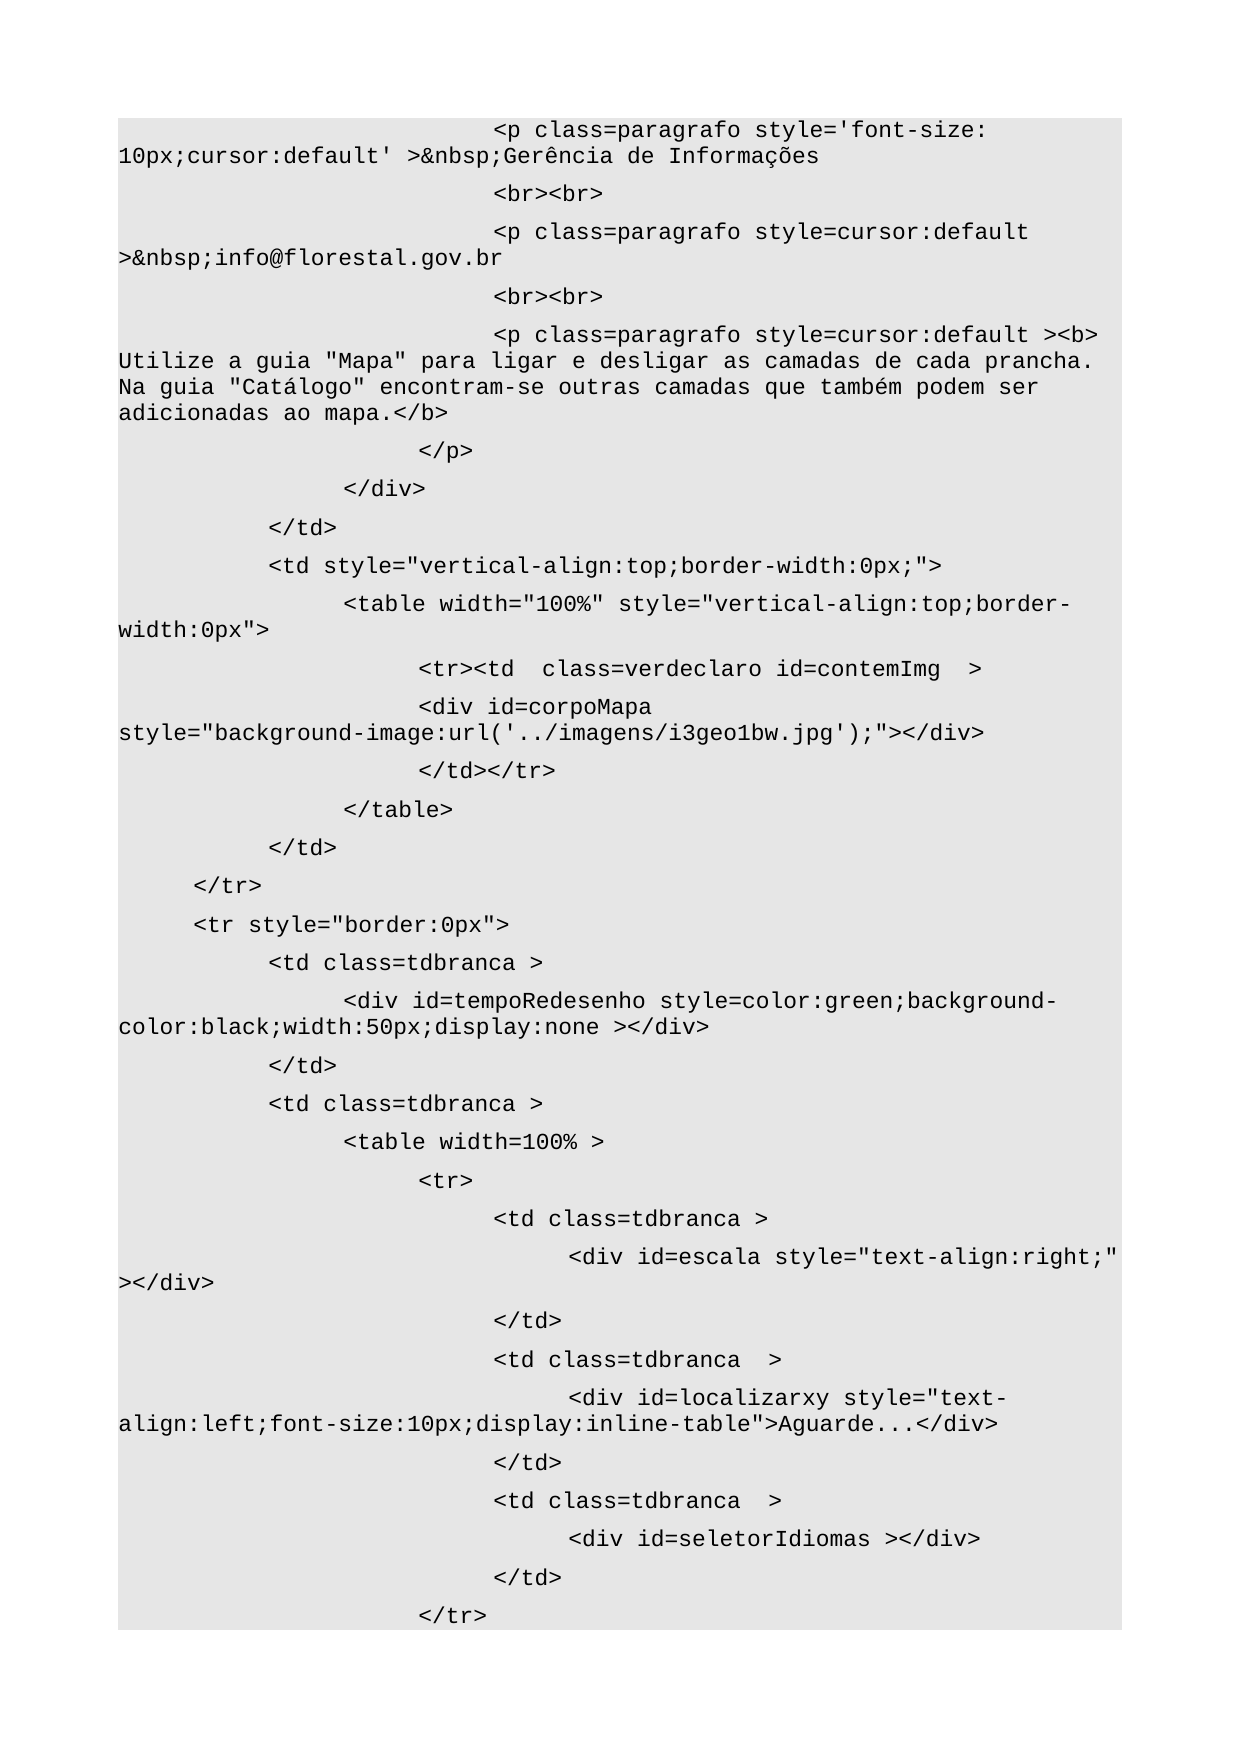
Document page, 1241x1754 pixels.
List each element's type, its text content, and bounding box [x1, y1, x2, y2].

text <td class=tdbranca > [118, 1092, 1122, 1118]
text <td style="vertical-align:top;border-width:0px;"> [118, 554, 1122, 580]
text <div id=tempoRedesenho style=color:green;background-color:black;width:50px;display:none ></div> [118, 990, 1122, 1042]
text <br><br> [118, 285, 1122, 311]
text </table> [118, 798, 1122, 824]
text <div id=corpoMapa style="background-image:url('../imagens/i3geo1bw.jpg');"></div> [118, 695, 1122, 747]
text </td> [118, 1566, 1122, 1592]
text </td> [118, 516, 1122, 542]
text <div id=seletorIdiomas ></div> [118, 1527, 1122, 1553]
text <p class=paragrafo style='font-size: 10px;cursor:default' >&nbsp;Gerência de Informações [118, 118, 1122, 170]
text </td> [118, 836, 1122, 862]
text </td></tr> [118, 760, 1122, 786]
text <tr><td class=verdeclaro id=contemImg > [118, 657, 1122, 683]
text </tr> [118, 875, 1122, 901]
text </p> [118, 439, 1122, 465]
text <div id=escala style="text-align:right;" ></div> [118, 1246, 1122, 1297]
text <tr style="border:0px"> [118, 913, 1122, 939]
text </div> [118, 478, 1122, 504]
text <div id=localizarxy style="text-align:left;font-size:10px;display:inline-table">Aguarde...</div> [118, 1387, 1122, 1438]
text <tr> [118, 1169, 1122, 1195]
text <p class=paragrafo style=cursor:default ><b> Utilize a guia "Mapa" para ligar e desligar as camadas de cada prancha. Na guia "Catálogo" encontram-se outras camadas que também podem ser adicionadas ao mapa.</b> [118, 323, 1122, 427]
text <td class=tdbranca > [118, 1489, 1122, 1515]
text </td> [118, 1054, 1122, 1080]
text <p class=paragrafo style=cursor:default >&nbsp;info@florestal.gov.br [118, 221, 1122, 273]
text </td> [118, 1451, 1122, 1477]
text <td class=tdbranca > [118, 1207, 1122, 1233]
text <table width=100% > [118, 1131, 1122, 1157]
text <td class=tdbranca > [118, 951, 1122, 977]
text </td> [118, 1310, 1122, 1336]
text <table width="100%" style="vertical-align:top;border-width:0px"> [118, 593, 1122, 645]
text <td class=tdbranca > [118, 1348, 1122, 1374]
text </tr> [118, 1604, 1122, 1630]
text <br><br> [118, 182, 1122, 208]
